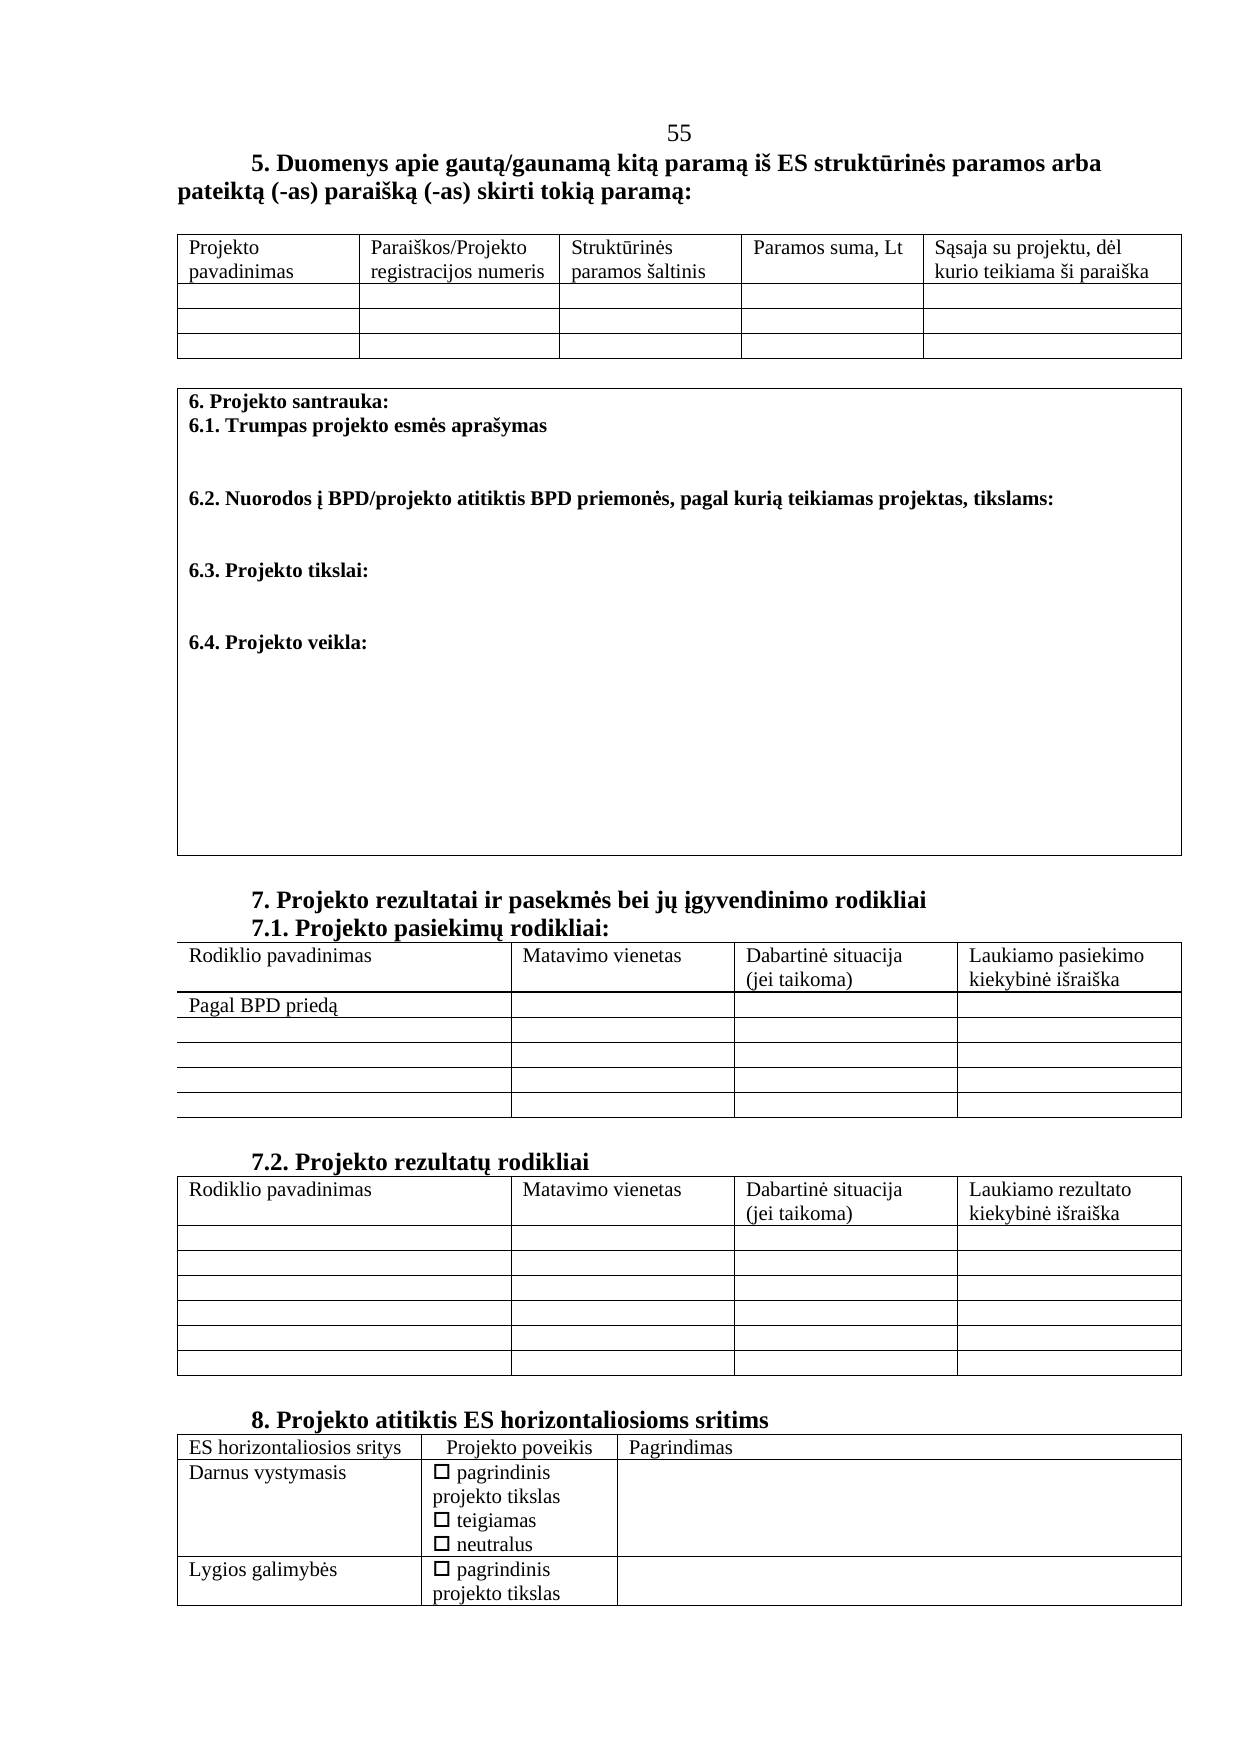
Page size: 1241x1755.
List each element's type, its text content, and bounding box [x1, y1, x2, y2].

table_cell [958, 1018, 1181, 1042]
table_cell [958, 1326, 1181, 1350]
table_cell [177, 1018, 511, 1042]
table_header Struktūrinės paramos šaltinis [560, 235, 741, 283]
table_cell [512, 1226, 734, 1250]
table_cell [177, 1068, 511, 1092]
table_cell [560, 284, 741, 308]
table_cell [735, 1043, 957, 1067]
table_cell [512, 993, 734, 1017]
table_cell [360, 284, 559, 308]
table_cell [512, 1018, 734, 1042]
table_header Sąsaja su projektu, dėl kurio teikiama ši paraiška [924, 235, 1181, 283]
table_cell [560, 309, 741, 333]
table_cell [742, 334, 923, 358]
table_cell [958, 1068, 1181, 1092]
table_cell [618, 1460, 1181, 1556]
table_cell [735, 1226, 957, 1250]
table_cell [958, 1301, 1181, 1325]
table_header Paramos suma, Lt [742, 235, 923, 283]
table_cell [178, 1251, 511, 1275]
table_header Pagrindimas [618, 1435, 1181, 1459]
table_cell [512, 1251, 734, 1275]
table_header Projekto pavadinimas [178, 235, 359, 283]
text 7.2. Projekto rezultatų rodikliai [177, 1147, 1181, 1176]
table_cell [735, 1326, 957, 1350]
table_cell [178, 1326, 511, 1350]
table_header Laukiamo rezultato kiekybinė išraiška [958, 1177, 1181, 1225]
table_header Dabartinė situacija (jei taikoma) [735, 1177, 957, 1225]
table_cell [512, 1276, 734, 1300]
table_cell [735, 993, 957, 1017]
table_cell Pagal BPD priedą [177, 993, 511, 1017]
table_cell [958, 1251, 1181, 1275]
table_cell [924, 284, 1181, 308]
table_cell [512, 1043, 734, 1067]
table_cell o pagrindinis projekto tikslas o teigiamas o neutralus [422, 1460, 617, 1556]
table_cell [735, 1251, 957, 1275]
table_header Matavimo vienetas [512, 943, 734, 991]
table_cell [178, 309, 359, 333]
table_cell [512, 1326, 734, 1350]
table_cell [958, 1093, 1181, 1117]
table_cell [360, 334, 559, 358]
table_cell [178, 1276, 511, 1300]
table_cell [924, 334, 1181, 358]
table_cell [735, 1068, 957, 1092]
table_cell [618, 1557, 1181, 1605]
table_header Paraiškos/Projekto registracijos numeris [360, 235, 559, 283]
table_cell [735, 1018, 957, 1042]
table_cell [742, 309, 923, 333]
table_cell [512, 1093, 734, 1117]
table_cell Lygios galimybės [178, 1557, 421, 1605]
table_cell [742, 284, 923, 308]
table_cell [512, 1068, 734, 1092]
table_cell Darnus vystymasis [178, 1460, 421, 1556]
table_header 6. Projekto santrauka: 6.1. Trumpas projekto esmės aprašymas 6.2. Nuorodos į BPD/projekto atitiktis BPD priemonės, pagal kurią teikiamas projektas, tikslams: 6.3. Projekto tikslai: 6.4. Projekto veikla: [178, 389, 1181, 855]
table_cell [958, 1276, 1181, 1300]
table_cell [735, 1301, 957, 1325]
table_cell [735, 1276, 957, 1300]
table_cell [178, 334, 359, 358]
table_cell [512, 1301, 734, 1325]
table_cell [178, 284, 359, 308]
table_cell [560, 334, 741, 358]
table_cell [178, 1351, 511, 1375]
table_header Matavimo vienetas [512, 1177, 734, 1225]
text 5. Duomenys apie gautą/gaunamą kitą paramą iš ES struktūrinės paramos arba pateiktą (-as) paraišką (-as) skirti tokią paramą: [177, 148, 1181, 205]
text 8. Projekto atitiktis ES horizontaliosioms sritims [177, 1405, 1181, 1434]
table_cell [958, 1226, 1181, 1250]
table_header Dabartinė situacija (jei taikoma) [735, 943, 957, 991]
table_cell [924, 309, 1181, 333]
table_header Projekto poveikis [422, 1435, 617, 1459]
table_cell [958, 1043, 1181, 1067]
table_cell o pagrindinis projekto tikslas [422, 1557, 617, 1605]
table_cell [735, 1093, 957, 1117]
text 7.1. Projekto pasiekimų rodikliai: [177, 913, 1181, 942]
table_header ES horizontaliosios sritys [178, 1435, 421, 1459]
text 7. Projekto rezultatai ir pasekmės bei jų įgyvendinimo rodikliai [177, 885, 1181, 913]
table_cell [178, 1226, 511, 1250]
table_cell [178, 1301, 511, 1325]
table_cell [512, 1351, 734, 1375]
table_cell [958, 993, 1181, 1017]
table_header Rodiklio pavadinimas [177, 943, 511, 991]
table_header Rodiklio pavadinimas [178, 1177, 511, 1225]
table_cell [177, 1043, 511, 1067]
table_cell [958, 1351, 1181, 1375]
table_cell [735, 1351, 957, 1375]
table_cell [177, 1093, 511, 1117]
table_header Laukiamo pasiekimo kiekybinė išraiška [958, 943, 1181, 991]
table_cell [360, 309, 559, 333]
